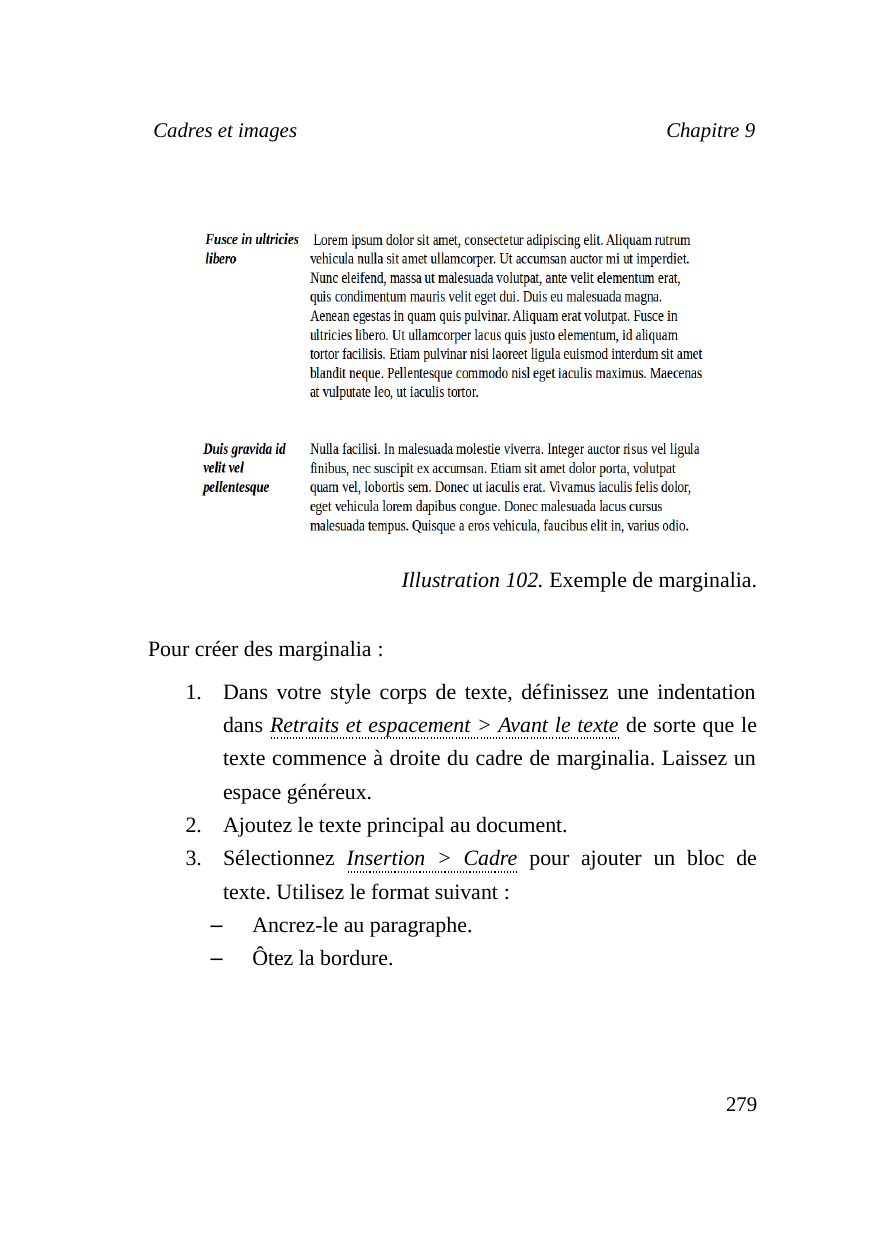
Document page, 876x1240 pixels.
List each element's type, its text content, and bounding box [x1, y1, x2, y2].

list Dans votre style corps de texte, définissez une indentation dans Retraits et espacement > Avant le texte de sorte que le texte commence à droite du cadre de marginalia. Laissez un espace généreux. [185, 672, 757, 806]
picture [192, 177, 713, 553]
text Pour créer des marginalia : [148, 630, 757, 663]
list Ajoutez le texte principal au document. [185, 806, 757, 839]
list Ancrez-le au paragraphe. [210, 906, 757, 939]
list Sélectionnez Insertion > Cadre pour ajouter un bloc de texte. Utilisez le format suivant : [185, 839, 757, 906]
list Ôtez la bordure. [210, 939, 757, 972]
subtitle Exemple de marginalia. [148, 567, 757, 592]
